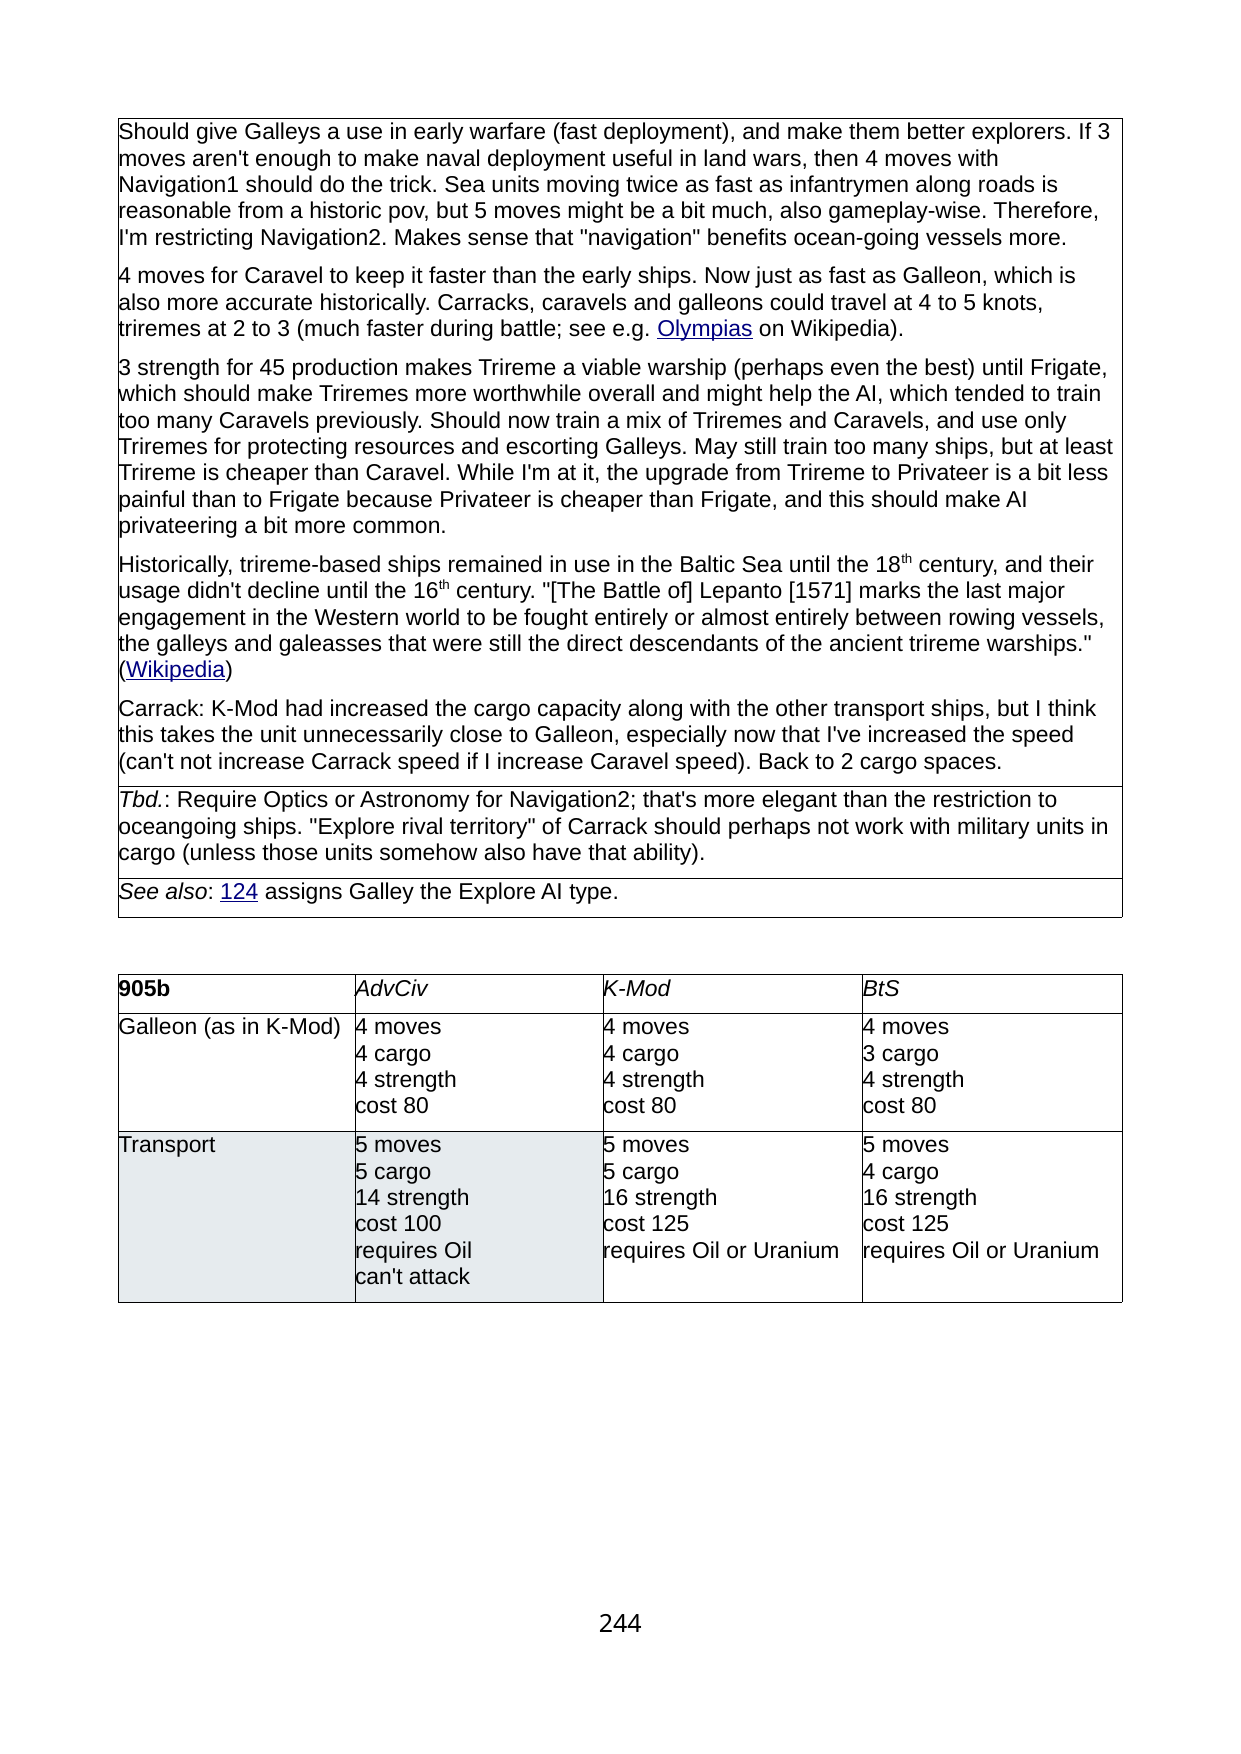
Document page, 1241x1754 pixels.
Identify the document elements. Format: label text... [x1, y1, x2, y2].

table_cell 5 moves 4 cargo 16 strength cost 125 requires Oil or Uranium [863, 1132, 1122, 1302]
table_cell 4 moves 3 cargo 4 strength cost 80 [863, 1014, 1122, 1131]
table_cell 4 moves 4 cargo 4 strength cost 80 [356, 1014, 603, 1131]
table_header AdvCiv [356, 975, 603, 1013]
table_cell Galleon (as in K-Mod) [119, 1014, 355, 1131]
table_header K-Mod [604, 975, 862, 1013]
table_cell 5 moves 5 cargo 14 strength cost 100 requires Oil can't attack [356, 1132, 603, 1302]
table_cell Should give Galleys a use in early warfare (fast deployment), and make them better explorers. If 3 moves aren't enough to make naval deployment useful in land wars, then 4 moves with Navigation1 should do the trick. Sea units moving twice as fast as infantrymen along roads is reasonable from a historic pov, but 5 moves might be a bit much, also gameplay-wise. Therefore, I'm restricting Navigation2. Makes sense that "navigation" benefits ocean-going vessels more. 4 moves for Caravel to keep it faster than the early ships. Now just as fast as Galleon, which is also more accurate historically. Carracks, caravels and galleons could travel at 4 to 5 knots, triremes at 2 to 3 (much faster during battle; see e.g. Olympias on Wikipedia). 3 strength for 45 production makes Trireme a viable warship (perhaps even the best) until Frigate, which should make Triremes more worthwhile overall and might help the AI, which tended to train too many Caravels previously. Should now train a mix of Triremes and Caravels, and use only Triremes for protecting resources and escorting Galleys. May still train too many ships, but at least Trireme is cheaper than Caravel. While I'm at it, the upgrade from Trireme to Privateer is a bit less painful than to Frigate because Privateer is cheaper than Frigate, and this should make AI privateering a bit more common. Historically, trireme-based ships remained in use in the Baltic Sea until the 18th century, and their usage didn't decline until the 16th century. "[The Battle of] Lepanto [1571] marks the last major engagement in the Western world to be fought entirely or almost entirely between rowing vessels, the galleys and galeasses that were still the direct descendants of the ancient trireme warships." (Wikipedia) Carrack: K-Mod had increased the cargo capacity along with the other transport ships, but I think this takes the unit unnecessarily close to Galleon, especially now that I've increased the speed (can't not increase Carrack speed if I increase Caravel speed). Back to 2 cargo spaces. [119, 119, 1122, 786]
table_cell 5 moves 5 cargo 16 strength cost 125 requires Oil or Uranium [604, 1132, 862, 1302]
table_header BtS [863, 975, 1122, 1013]
table_cell Transport [119, 1132, 355, 1302]
table_header 905b [119, 975, 355, 1013]
table_cell Tbd.: Require Optics or Astronomy for Navigation2; that's more elegant than the restriction to oceangoing ships. "Explore rival territory" of Carrack should perhaps not work with military units in cargo (unless those units somehow also have that ability). [119, 787, 1122, 878]
table_cell See also: 124 assigns Galley the Explore AI type. [119, 879, 1122, 917]
table_cell 4 moves 4 cargo 4 strength cost 80 [604, 1014, 862, 1131]
